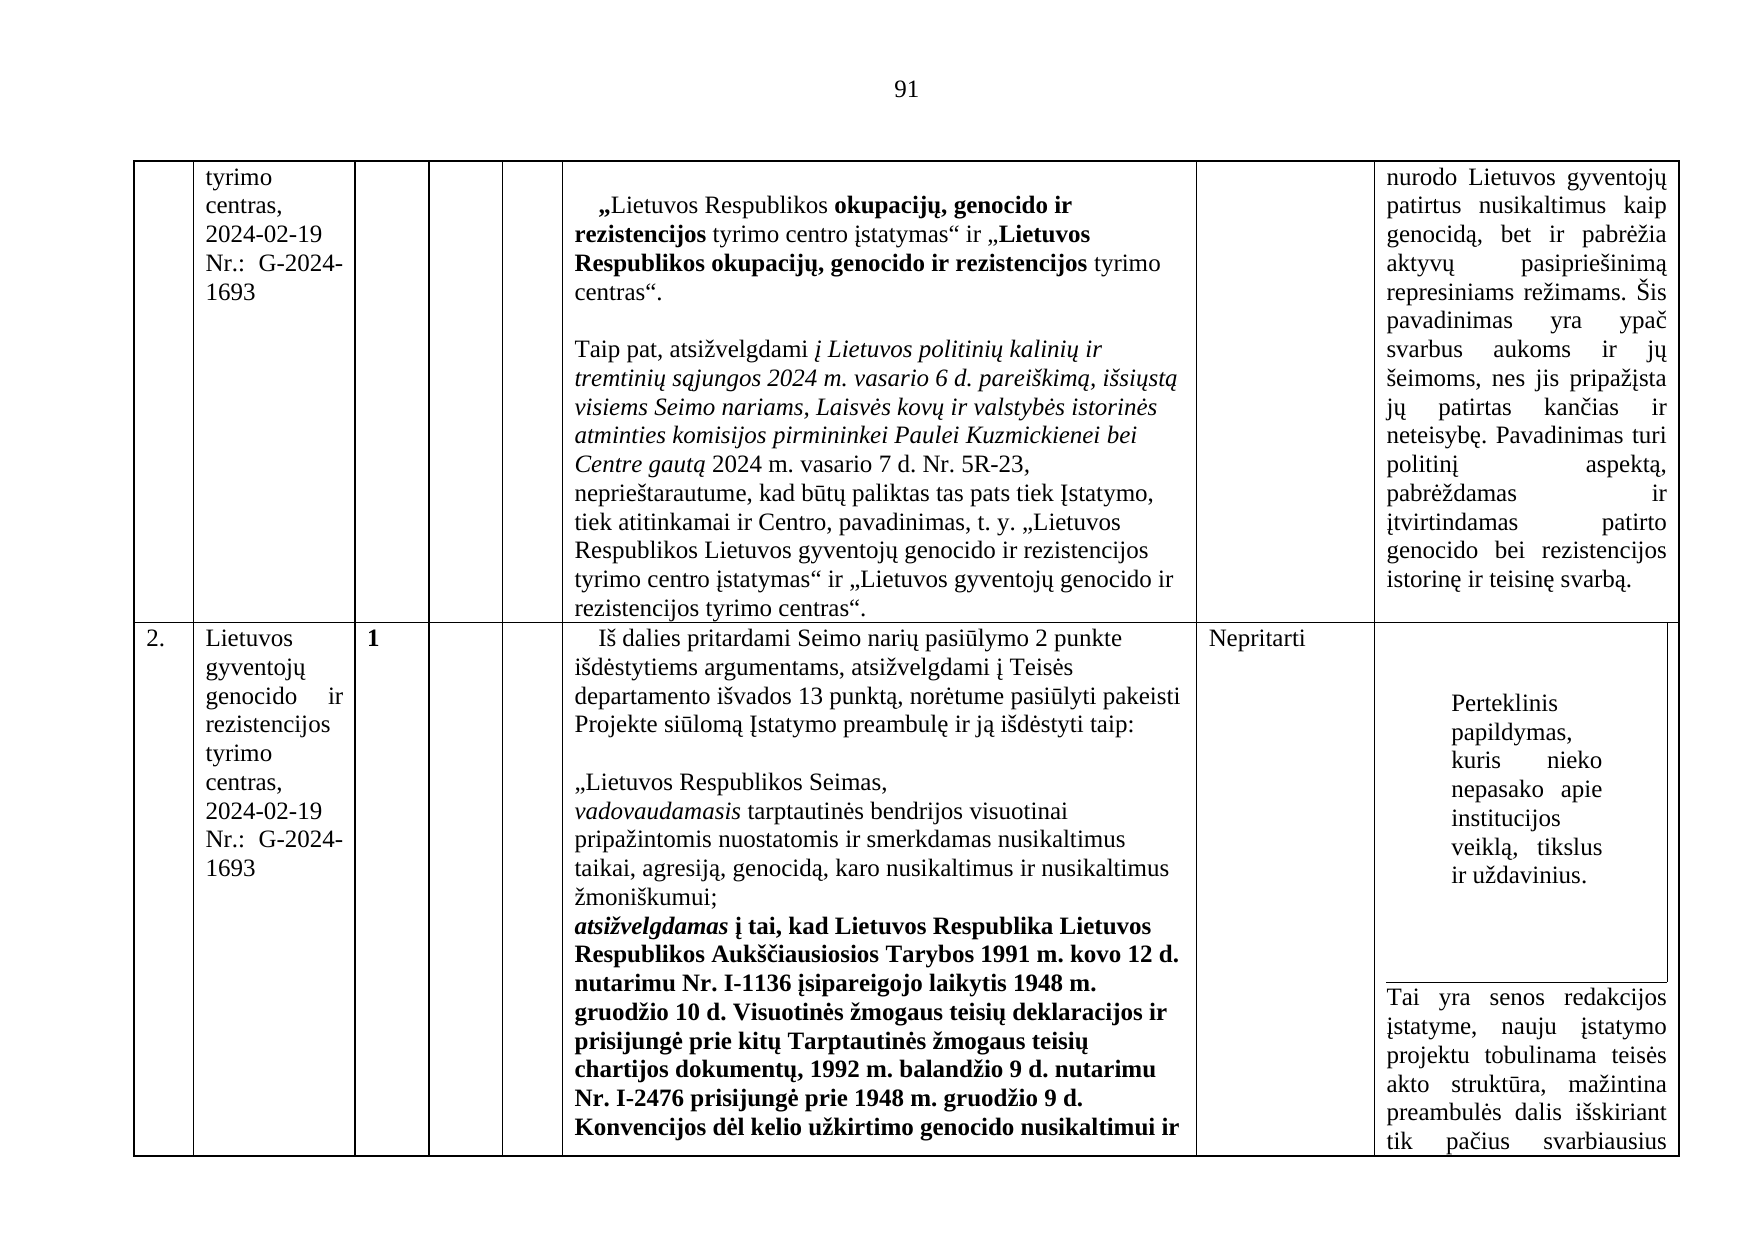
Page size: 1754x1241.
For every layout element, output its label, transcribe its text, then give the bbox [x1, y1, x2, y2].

table_cell [356, 162, 428, 622]
table_cell Lietuvos gyventojų genocido ir rezistencijos tyrimo centras, 2024-02-19 Nr.: G-2024-1693 [194, 623, 354, 1155]
table_cell [503, 623, 562, 1155]
table_cell [1197, 162, 1374, 622]
table_cell Iš dalies pritardami Seimo narių pasiūlymo 2 punkte išdėstytiems argumentams, atsižvelgdami į Teisės departamento išvados 13 punktą, norėtume pasiūlyti pakeisti Projekte siūlomą Įstatymo preambulę ir ją išdėstyti taip: „Lietuvos Respublikos Seimas, vadovaudamasis tarptautinės bendrijos visuotinai pripažintomis nuostatomis ir smerkdamas nusikaltimus taikai, agresiją, genocidą, karo nusikaltimus ir nusikaltimus žmoniškumui; atsižvelgdamas į tai, kad Lietuvos Respublika Lietuvos Respublikos Aukščiausiosios Tarybos 1991 m. kovo 12 d. nutarimu Nr. I-1136 įsipareigojo laikytis 1948 m. gruodžio 10 d. Visuotinės žmogaus teisių deklaracijos ir prisijungė prie kitų Tarptautinės žmogaus teisių chartijos dokumentų, 1992 m. balandžio 9 d. nutarimu Nr. I-2476 prisijungė prie 1948 m. gruodžio 9 d. Konvencijos dėl kelio užkirtimo genocido nusikaltimui ir [563, 623, 1196, 1155]
table_cell „Lietuvos Respublikos okupacijų, genocido ir rezistencijos tyrimo centro įstatymas“ ir „Lietuvos Respublikos okupacijų, genocido ir rezistencijos tyrimo centras“. Taip pat, atsižvelgdami į Lietuvos politinių kalinių ir tremtinių sąjungos 2024 m. vasario 6 d. pareiškimą, išsiųstą visiems Seimo nariams, Laisvės kovų ir valstybės istorinės atminties komisijos pirmininkei Paulei Kuzmickienei bei Centre gautą 2024 m. vasario 7 d. Nr. 5R-23, neprieštarautume, kad būtų paliktas tas pats tiek Įstatymo, tiek atitinkamai ir Centro, pavadinimas, t. y. „Lietuvos Respublikos Lietuvos gyventojų genocido ir rezistencijos tyrimo centro įstatymas“ ir „Lietuvos gyventojų genocido ir rezistencijos tyrimo centras“. [563, 162, 1196, 622]
table_cell [135, 162, 193, 622]
table_cell [430, 623, 502, 1155]
table_cell 1 [356, 623, 428, 1155]
table_cell [430, 162, 502, 622]
table_cell Nepritarti [1197, 623, 1374, 1155]
table_cell tyrimo centras, 2024-02-19 Nr.: G-2024-1693 [194, 162, 354, 622]
table_cell Perteklinis papildymas, kuris nieko nepasako apie institucijos veiklą, tikslus ir uždavinius. Tai yra senos redakcijos įstatyme, nauju įstatymo projektu tobulinama teisės akto struktūra, mažintina preambulės dalis išskiriant tik pačius svarbiausius [1375, 623, 1678, 1155]
table_cell nurodo Lietuvos gyventojų patirtus nusikaltimus kaip genocidą, bet ir pabrėžia aktyvų pasipriešinimą represiniams režimams. Šis pavadinimas yra ypač svarbus aukoms ir jų šeimoms, nes jis pripažįsta jų patirtas kančias ir neteisybę. Pavadinimas turi politinį aspektą, pabrėždamas ir įtvirtindamas patirto genocido bei rezistencijos istorinę ir teisinę svarbą. [1375, 162, 1678, 622]
table_cell [503, 162, 562, 622]
table_cell 2. [135, 623, 193, 1155]
